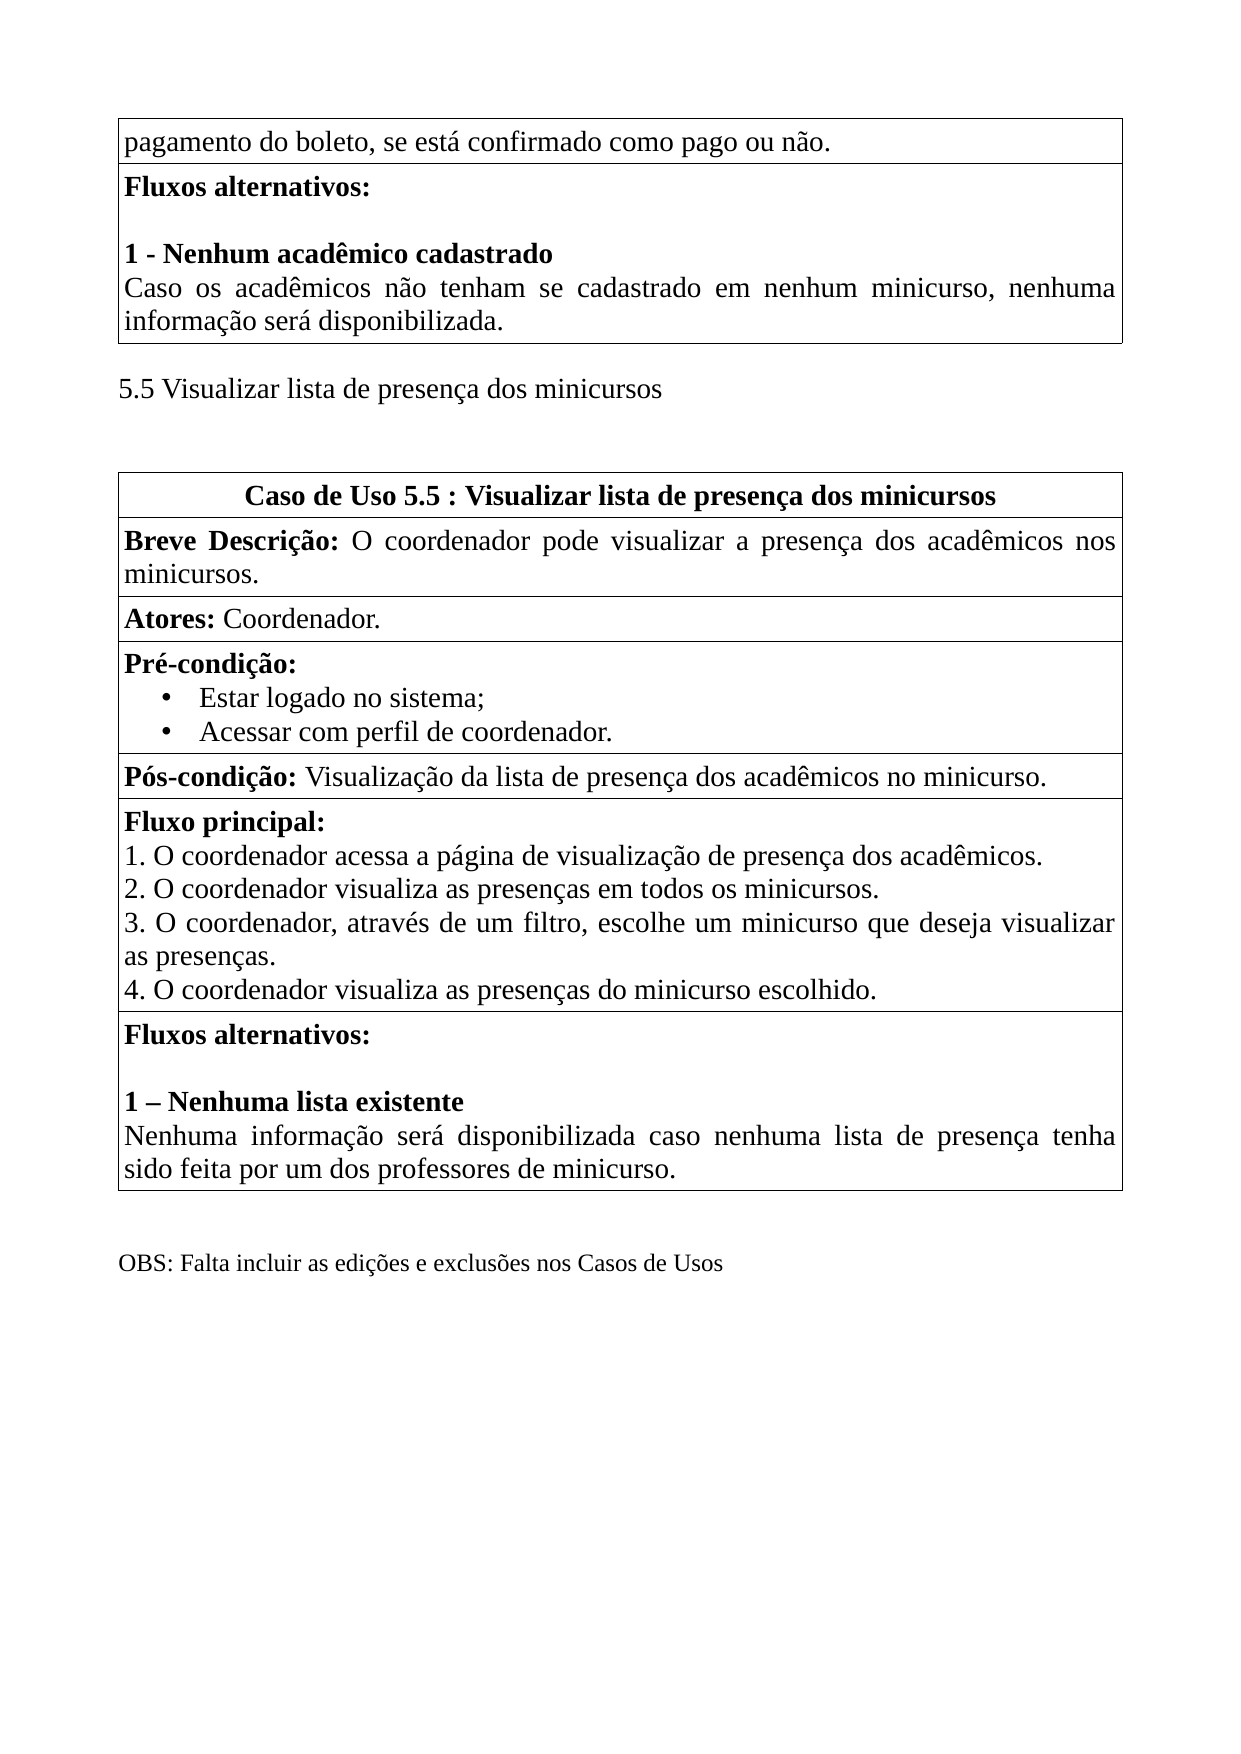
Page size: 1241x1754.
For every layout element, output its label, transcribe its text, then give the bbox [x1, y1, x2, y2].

table_cell Atores: Coordenador. [119, 597, 1122, 641]
table_cell Breve Descrição: O coordenador pode visualizar a presença dos acadêmicos nos minicursos. [119, 518, 1122, 596]
table_cell Pós-condição: Visualização da lista de presença dos acadêmicos no minicurso. [119, 754, 1122, 798]
table_cell Fluxos alternativos: 1 – Nenhuma lista existente Nenhuma informação será disponibilizada caso nenhuma lista de presença tenha sido feita por um dos professores de minicurso. [119, 1012, 1122, 1190]
table_header Caso de Uso 5.5 : Visualizar lista de presença dos minicursos [119, 473, 1122, 517]
table_cell Fluxos alternativos: 1 - Nenhum acadêmico cadastrado Caso os acadêmicos não tenham se cadastrado em nenhum minicurso, nenhuma informação será disponibilizada. [119, 164, 1122, 342]
table_cell Fluxo principal: 1. O coordenador acessa a página de visualização de presença dos acadêmicos. 2. O coordenador visualiza as presenças em todos os minicursos. 3. O coordenador, através de um filtro, escolhe um minicurso que deseja visualizar as presenças. 4. O coordenador visualiza as presenças do minicurso escolhido. [119, 799, 1122, 1011]
table_cell pagamento do boleto, se está confirmado como pago ou não. [119, 119, 1122, 163]
table_cell Pré-condição: Estar logado no sistema; Acessar com perfil de coordenador. [119, 642, 1122, 753]
text 5.5 Visualizar lista de presença dos minicursos [118, 371, 1122, 405]
text OBS: Falta incluir as edições e exclusões nos Casos de Usos [118, 1248, 1122, 1277]
